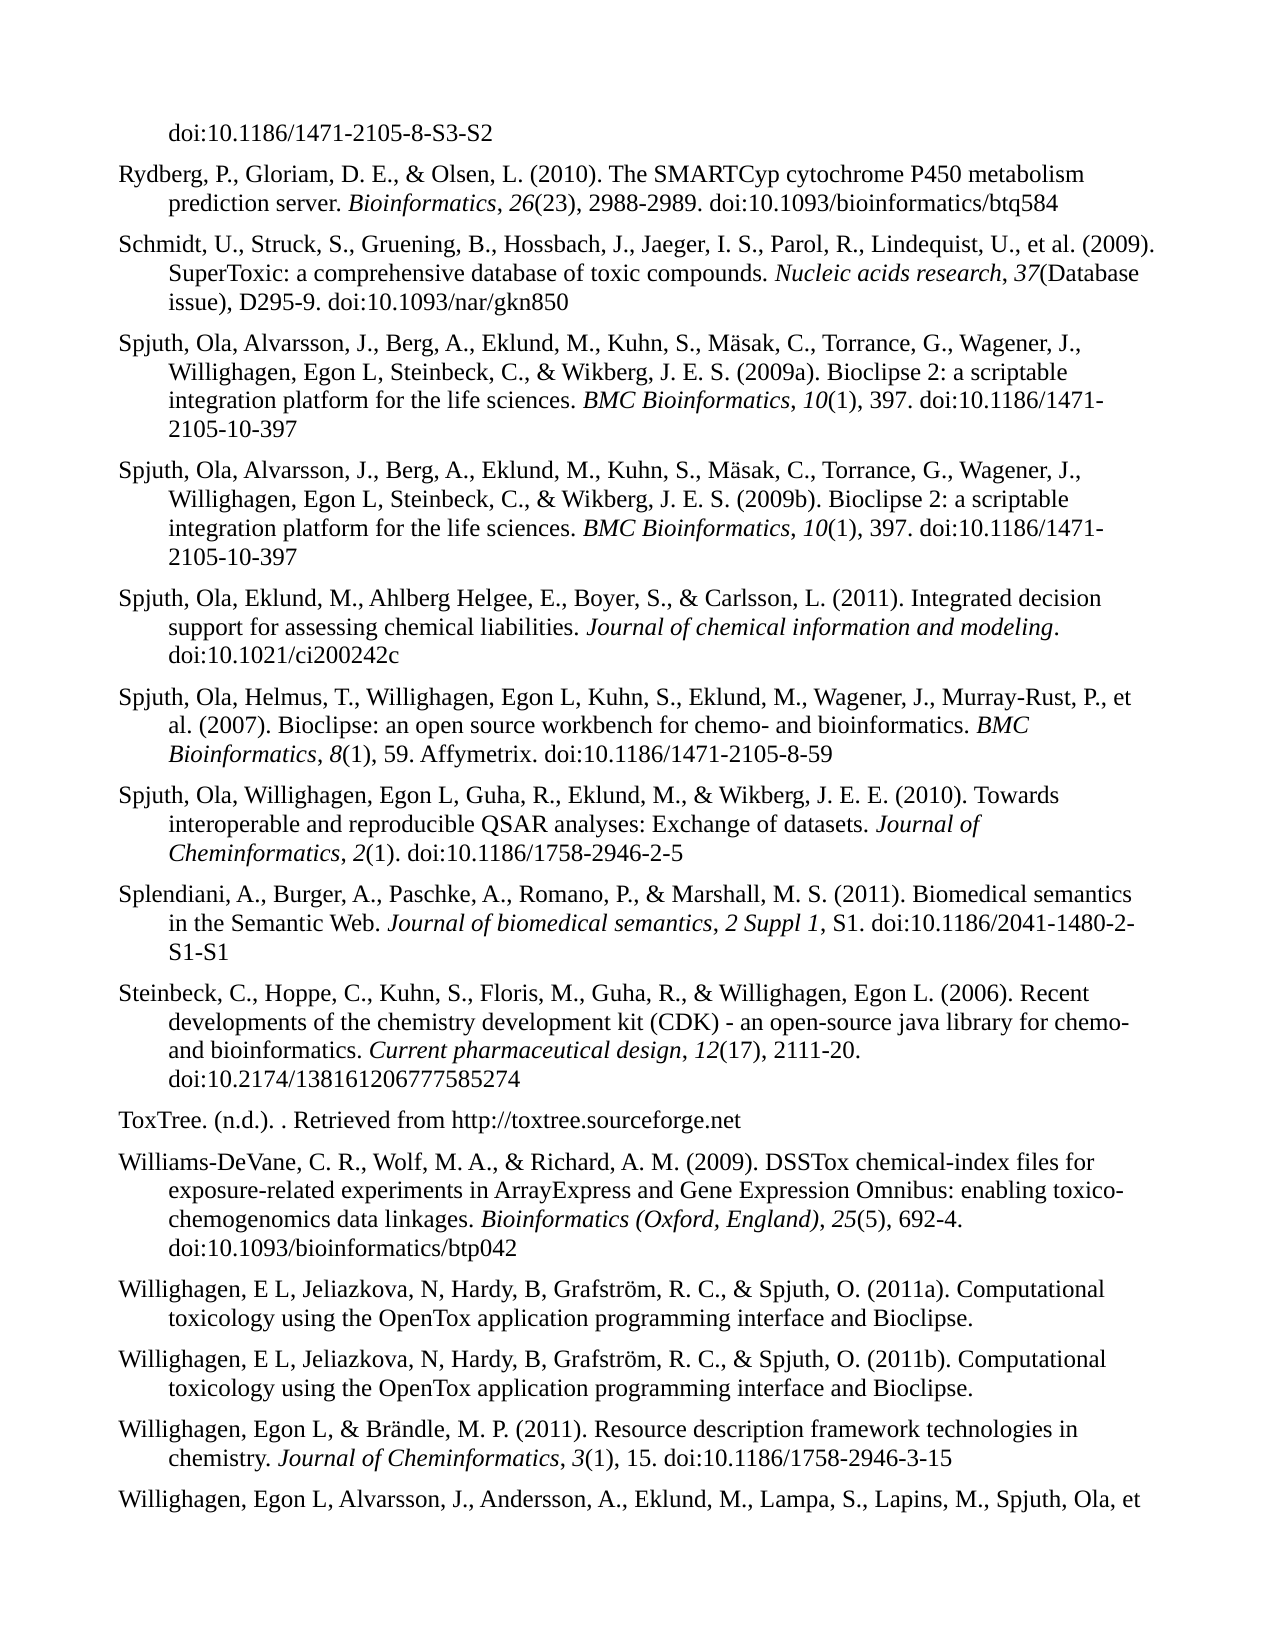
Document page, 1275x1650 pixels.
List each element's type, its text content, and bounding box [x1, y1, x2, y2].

text Williams-DeVane, C. R., Wolf, M. A., & Richard, A. M. (2009). DSSTox chemical-index files for exposure-related experiments in ArrayExpress and Gene Expression Omnibus: enabling toxico-chemogenomics data linkages. Bioinformatics (Oxford, England), 25(5), 692-4. doi:10.1093/bioinformatics/btp042 [118, 1147, 1157, 1262]
text Willighagen, Egon L, Alvarsson, J., Andersson, A., Eklund, M., Lampa, S., Lapins, M., Spjuth, Ola, et [118, 1484, 1157, 1513]
text Spjuth, Ola, Helmus, T., Willighagen, Egon L, Kuhn, S., Eklund, M., Wagener, J., Murray-Rust, P., et al. (2007). Bioclipse: an open source workbench for chemo- and bioinformatics. BMC Bioinformatics, 8(1), 59. Affymetrix. doi:10.1186/1471-2105-8-59 [118, 682, 1157, 768]
text Spjuth, Ola, Alvarsson, J., Berg, A., Eklund, M., Kuhn, S., Mäsak, C., Torrance, G., Wagener, J., Willighagen, Egon L, Steinbeck, C., & Wikberg, J. E. S. (2009a). Bioclipse 2: a scriptable integration platform for the life sciences. BMC Bioinformatics, 10(1), 397. doi:10.1186/1471-2105-10-397 [118, 328, 1157, 443]
text Steinbeck, C., Hoppe, C., Kuhn, S., Floris, M., Guha, R., & Willighagen, Egon L. (2006). Recent developments of the chemistry development kit (CDK) - an open-source java library for chemo- and bioinformatics. Current pharmaceutical design, 12(17), 2111-20. doi:10.2174/138161206777585274 [118, 978, 1157, 1093]
text Willighagen, E L, Jeliazkova, N, Hardy, B, Grafström, R. C., & Spjuth, O. (2011b). Computational toxicology using the OpenTox application programming interface and Bioclipse. [118, 1344, 1157, 1402]
text Spjuth, Ola, Alvarsson, J., Berg, A., Eklund, M., Kuhn, S., Mäsak, C., Torrance, G., Wagener, J., Willighagen, Egon L, Steinbeck, C., & Wikberg, J. E. S. (2009b). Bioclipse 2: a scriptable integration platform for the life sciences. BMC Bioinformatics, 10(1), 397. doi:10.1186/1471-2105-10-397 [118, 456, 1157, 571]
text Willighagen, E L, Jeliazkova, N, Hardy, B, Grafström, R. C., & Spjuth, O. (2011a). Computational toxicology using the OpenTox application programming interface and Bioclipse. [118, 1274, 1157, 1332]
text doi:10.1186/1471-2105-8-S3-S2 [118, 118, 1157, 147]
text Rydberg, P., Gloriam, D. E., & Olsen, L. (2010). The SMARTCyp cytochrome P450 metabolism prediction server. Bioinformatics, 26(23), 2988-2989. doi:10.1093/bioinformatics/btq584 [118, 159, 1157, 217]
text Spjuth, Ola, Eklund, M., Ahlberg Helgee, E., Boyer, S., & Carlsson, L. (2011). Integrated decision support for assessing chemical liabilities. Journal of chemical information and modeling. doi:10.1021/ci200242c [118, 583, 1157, 669]
text ToxTree. (n.d.). . Retrieved from http://toxtree.sourceforge.net [118, 1106, 1157, 1134]
text Willighagen, Egon L, & Brändle, M. P. (2011). Resource description framework technologies in chemistry. Journal of Cheminformatics, 3(1), 15. doi:10.1186/1758-2946-3-15 [118, 1414, 1157, 1472]
text Splendiani, A., Burger, A., Paschke, A., Romano, P., & Marshall, M. S. (2011). Biomedical semantics in the Semantic Web. Journal of biomedical semantics, 2 Suppl 1, S1. doi:10.1186/2041-1480-2-S1-S1 [118, 879, 1157, 966]
text Schmidt, U., Struck, S., Gruening, B., Hossbach, J., Jaeger, I. S., Parol, R., Lindequist, U., et al. (2009). SuperToxic: a comprehensive database of toxic compounds. Nucleic acids research, 37(Database issue), D295-9. doi:10.1093/nar/gkn850 [118, 229, 1157, 316]
text Spjuth, Ola, Willighagen, Egon L, Guha, R., Eklund, M., & Wikberg, J. E. E. (2010). Towards interoperable and reproducible QSAR analyses: Exchange of datasets. Journal of Cheminformatics, 2(1). doi:10.1186/1758-2946-2-5 [118, 781, 1157, 867]
